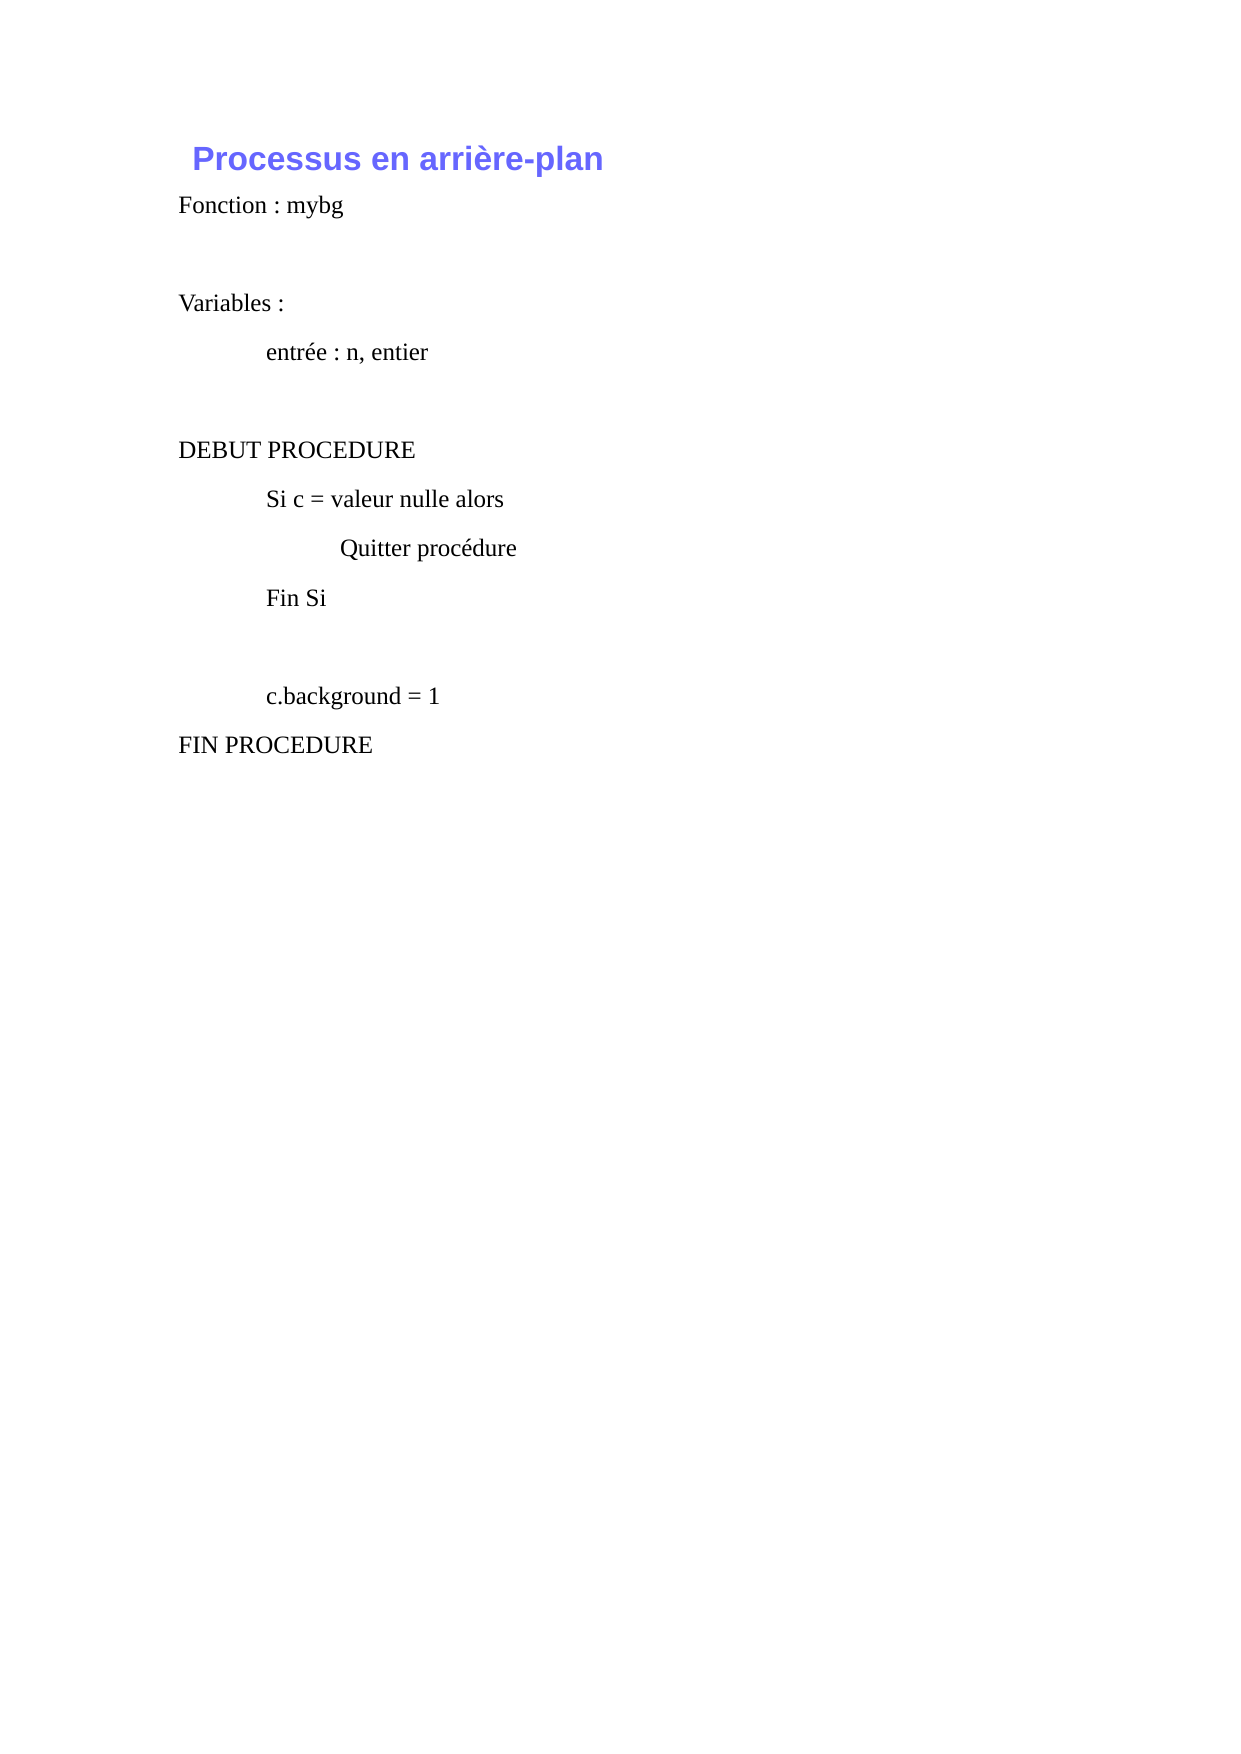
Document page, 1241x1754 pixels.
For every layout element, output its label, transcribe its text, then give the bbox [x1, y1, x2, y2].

text c.background = 1 [118, 681, 1122, 709]
text entrée : n, entier [118, 337, 1122, 366]
text FIN PROCEDURE [118, 730, 1122, 758]
text Si c = valeur nulle alors [118, 484, 1122, 513]
text Fin Si [118, 583, 1122, 611]
text DEBUT PROCEDURE [118, 435, 1122, 464]
subtitle Processus en arrière-plan [118, 139, 1122, 178]
text Variables : [118, 288, 1122, 317]
text Fonction : mybg [118, 190, 1122, 219]
text Quitter procédure [118, 533, 1122, 562]
